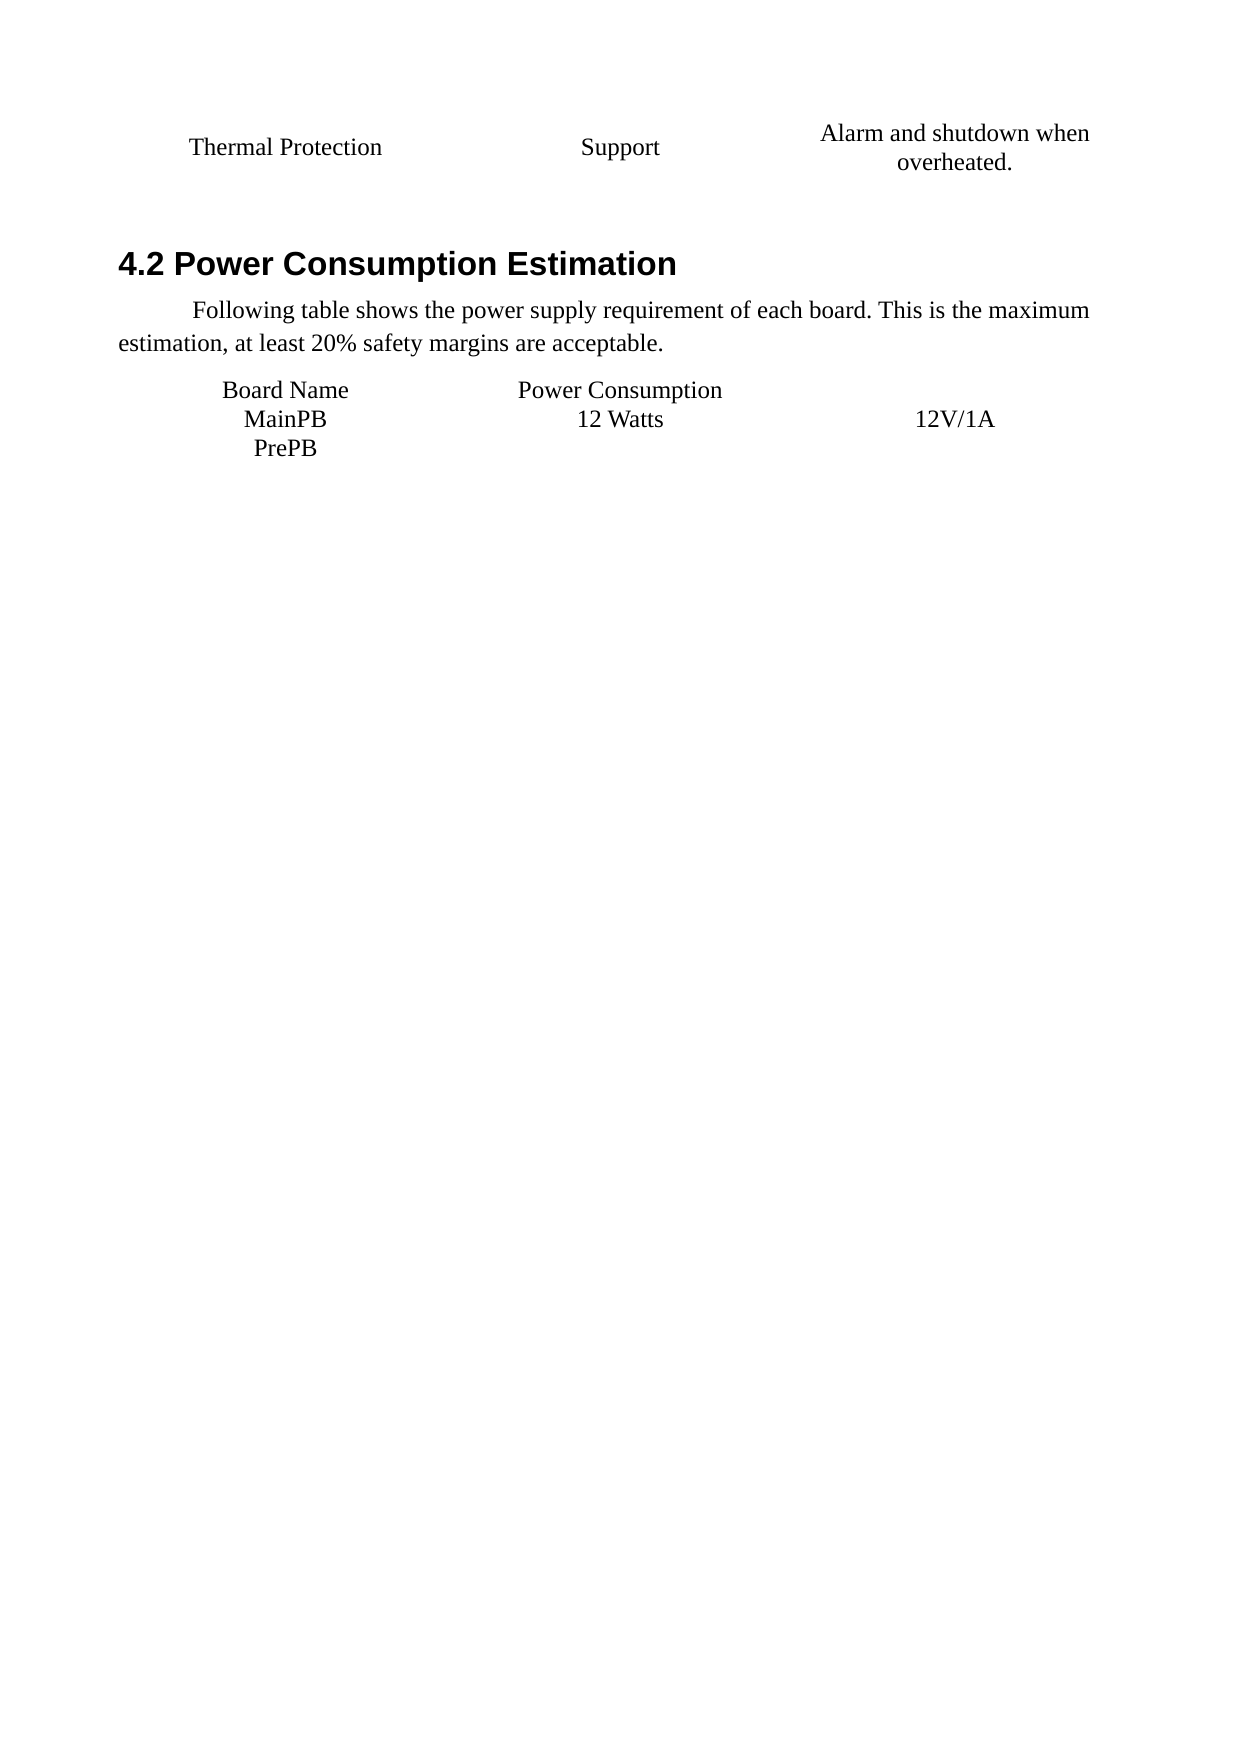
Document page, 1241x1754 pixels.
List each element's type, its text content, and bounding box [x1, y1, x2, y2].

table_cell [788, 433, 1122, 462]
table_header Power Consumption [453, 376, 787, 404]
table_cell Thermal Protection [118, 118, 453, 176]
text Following table shows the power supply requirement of each board. This is the maximum estimation, at least 20% safety margins are acceptable. [118, 295, 1122, 357]
table_cell MainPB [118, 404, 453, 433]
table_header Board Name [118, 376, 453, 404]
subtitle 4.2 Power Consumption Estimation [118, 244, 1122, 282]
table_cell 12V/1A [788, 404, 1122, 433]
table_header [788, 376, 1122, 404]
table_cell 12 Watts [453, 404, 787, 433]
table_cell Support [453, 118, 787, 176]
table_cell Alarm and shutdown when overheated. [788, 118, 1122, 176]
table_cell [453, 433, 787, 462]
table_cell PrePB [118, 433, 453, 462]
